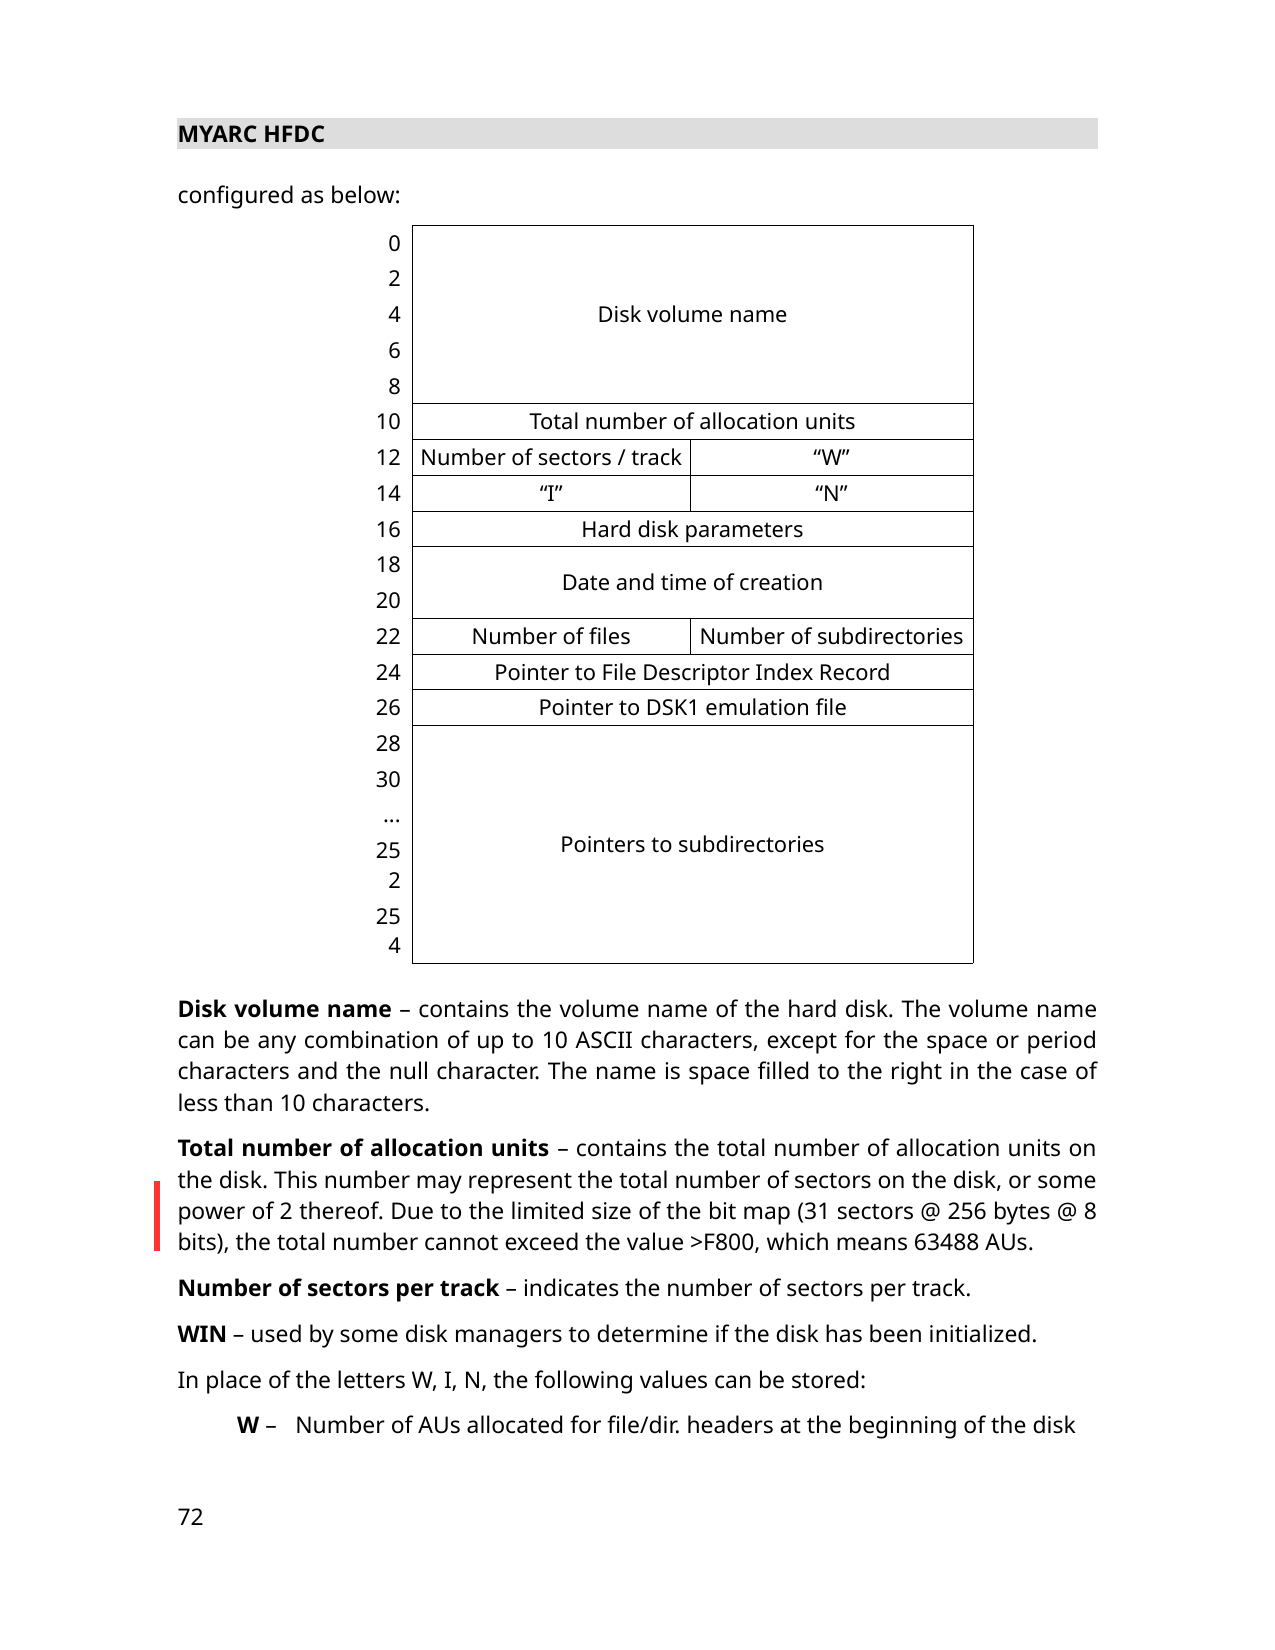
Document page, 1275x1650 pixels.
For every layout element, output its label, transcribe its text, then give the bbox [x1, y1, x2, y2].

table_cell 30 [359, 761, 412, 796]
table_cell Total number of allocation units [413, 404, 973, 439]
table_cell 10 [359, 403, 412, 439]
table_cell 22 [359, 618, 412, 653]
text W – Number of AUs allocated for file/dir. headers at the beginning of the disk [177, 1409, 1098, 1441]
table_cell “N” [691, 476, 973, 511]
table_cell Number of subdirectories [691, 619, 973, 653]
table_cell Number of files [413, 619, 690, 653]
table_cell 252 [359, 832, 412, 898]
table_cell 18 [359, 546, 412, 582]
table_cell Pointers to subdirectories [413, 726, 973, 963]
table_cell Number of sectors / track [413, 440, 690, 475]
table_header Disk volume name [413, 226, 973, 403]
table_cell 8 [359, 368, 412, 403]
table_cell Date and time of creation [413, 547, 973, 618]
table_cell 24 [359, 654, 412, 689]
text WIN – used by some disk managers to determine if the disk has been initialized. [177, 1318, 1098, 1349]
table_cell ... [359, 796, 412, 832]
table_cell 16 [359, 511, 412, 546]
table_cell 26 [359, 689, 412, 725]
table_cell Pointer to DSK1 emulation file [413, 690, 973, 725]
table_cell 12 [359, 439, 412, 475]
table_cell 28 [359, 725, 412, 761]
table_cell Hard disk parameters [413, 512, 973, 546]
text Number of sectors per track – indicates the number of sectors per track. [177, 1272, 1098, 1303]
table_cell “W” [691, 440, 973, 475]
table_cell 20 [359, 582, 412, 618]
text In place of the letters W, I, N, the following values can be stored: [177, 1363, 1098, 1395]
table_cell 4 [359, 296, 412, 332]
text Disk volume name – contains the volume name of the hard disk. The volume name can be any combination of up to 10 ASCII characters, except for the space or period characters and the null character. The name is space filled to the right in the case of less than 10 characters. [177, 993, 1098, 1118]
table_cell 6 [359, 332, 412, 368]
table_header 0 [359, 225, 412, 260]
table_cell Pointer to File Descriptor Index Record [413, 655, 973, 689]
text configured as below: [177, 179, 1098, 210]
table_cell “I” [413, 476, 690, 511]
table_cell 2 [359, 260, 412, 296]
table_cell 14 [359, 475, 412, 511]
table_cell 254 [359, 898, 412, 963]
text Total number of allocation units – contains the total number of allocation units on the disk. This number may represent the total number of sectors on the disk, or some power of 2 thereof. Due to the limited size of the bit map (31 sectors @ 256 bytes @ 8 bits), the total number cannot exceed the value >F800, which means 63488 AUs. [177, 1132, 1098, 1257]
